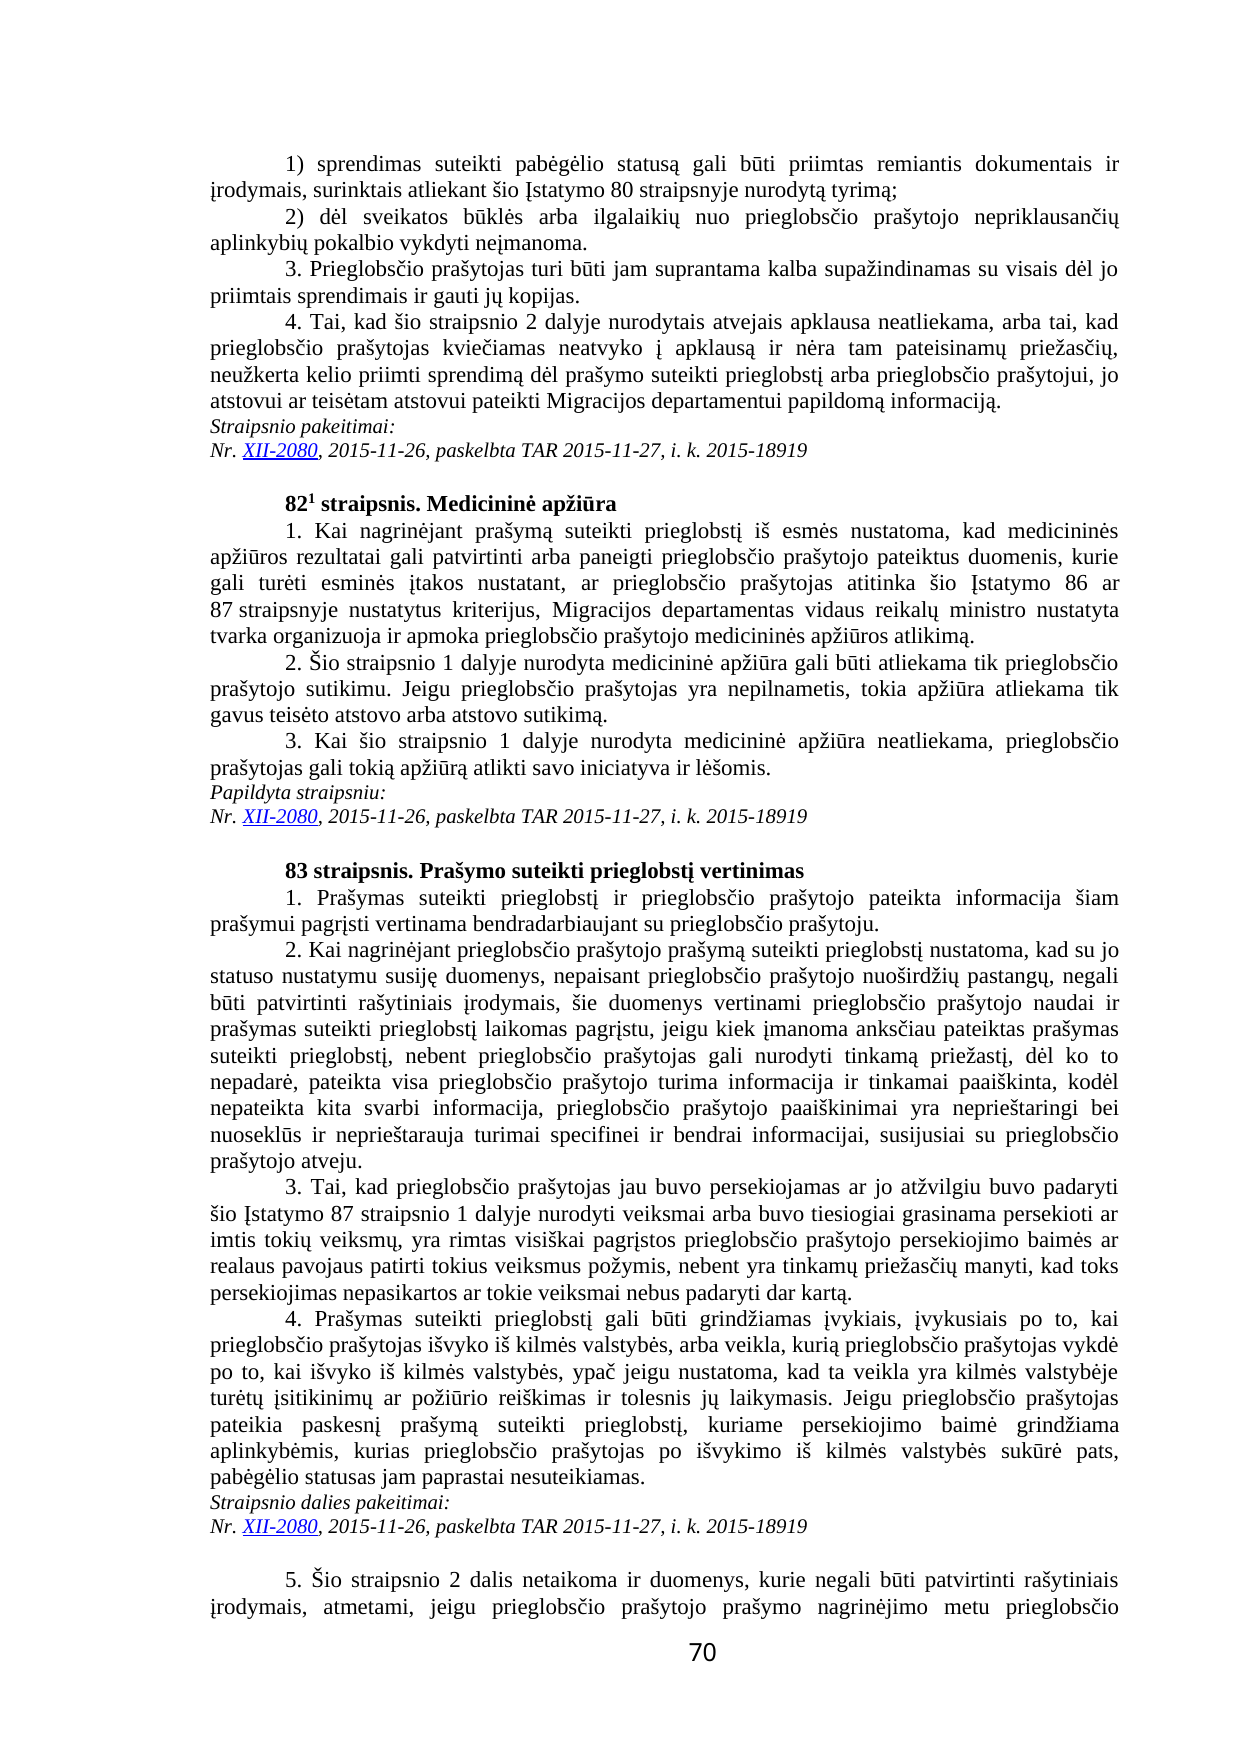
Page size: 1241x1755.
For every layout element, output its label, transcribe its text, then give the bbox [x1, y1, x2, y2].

text 821 straipsnis. Medicininė apžiūra [210, 490, 1120, 517]
text Papildyta straipsniu: [210, 780, 1120, 804]
text Straipsnio dalies pakeitimai: [210, 1490, 1120, 1514]
text 2) dėl sveikatos būklės arba ilgalaikių nuo prieglobsčio prašytojo nepriklausančių aplinkybių pokalbio vykdyti neįmanoma. [210, 203, 1120, 255]
text Straipsnio pakeitimai: [210, 413, 1120, 438]
text 1. Prašymas suteikti prieglobstį ir prieglobsčio prašytojo pateikta informacija šiam prašymui pagrįsti vertinama bendradarbiaujant su prieglobsčio prašytoju. [210, 883, 1120, 936]
text 3. Prieglobsčio prašytojas turi būti jam suprantama kalba supažindinamas su visais dėl jo priimtais sprendimais ir gauti jų kopijas. [210, 255, 1120, 308]
text 3. Kai šio straipsnio 1 dalyje nurodyta medicininė apžiūra neatliekama, prieglobsčio prašytojas gali tokią apžiūrą atlikti savo iniciatyva ir lėšomis. [210, 728, 1120, 780]
text 1) sprendimas suteikti pabėgėlio statusą gali būti priimtas remiantis dokumentais ir įrodymais, surinktais atliekant šio Įstatymo 80 straipsnyje nurodytą tyrimą; [210, 150, 1120, 203]
text Nr. XII-2080, 2015-11-26, paskelbta TAR 2015-11-27, i. k. 2015-18919 [210, 438, 1120, 462]
text 4. Prašymas suteikti prieglobstį gali būti grindžiamas įvykiais, įvykusiais po to, kai prieglobsčio prašytojas išvyko iš kilmės valstybės, arba veikla, kurią prieglobsčio prašytojas vykdė po to, kai išvyko iš kilmės valstybės, ypač jeigu nustatoma, kad ta veikla yra kilmės valstybėje turėtų įsitikinimų ar požiūrio reiškimas ir tolesnis jų laikymasis. Jeigu prieglobsčio prašytojas pateikia paskesnį prašymą suteikti prieglobstį, kuriame persekiojimo baimė grindžiama aplinkybėmis, kurias prieglobsčio prašytojas po išvykimo iš kilmės valstybės sukūrė pats, pabėgėlio statusas jam paprastai nesuteikiamas. [210, 1305, 1120, 1490]
text 2. Šio straipsnio 1 dalyje nurodyta medicininė apžiūra gali būti atliekama tik prieglobsčio prašytojo sutikimu. Jeigu prieglobsčio prašytojas yra nepilnametis, tokia apžiūra atliekama tik gavus teisėto atstovo arba atstovo sutikimą. [210, 648, 1120, 728]
text 83 straipsnis. Prašymo suteikti prieglobstį vertinimas [210, 857, 1120, 883]
text 3. Tai, kad prieglobsčio prašytojas jau buvo persekiojamas ar jo atžvilgiu buvo padaryti šio Įstatymo 87 straipsnio 1 dalyje nurodyti veiksmai arba buvo tiesiogiai grasinama persekioti ar imtis tokių veiksmų, yra rimtas visiškai pagrįstos prieglobsčio prašytojo persekiojimo baimės ar realaus pavojaus patirti tokius veiksmus požymis, nebent yra tinkamų priežasčių manyti, kad toks persekiojimas nepasikartos ar tokie veiksmai nebus padaryti dar kartą. [210, 1173, 1120, 1305]
text 5. Šio straipsnio 2 dalis netaikoma ir duomenys, kurie negali būti patvirtinti rašytiniais įrodymais, atmetami, jeigu prieglobsčio prašytojo prašymo nagrinėjimo metu prieglobsčio [210, 1567, 1120, 1619]
text 4. Tai, kad šio straipsnio 2 dalyje nurodytais atvejais apklausa neatliekama, arba tai, kad prieglobsčio prašytojas kviečiamas neatvyko į apklausą ir nėra tam pateisinamų priežasčių, neužkerta kelio priimti sprendimą dėl prašymo suteikti prieglobstį arba prieglobsčio prašytojui, jo atstovui ar teisėtam atstovui pateikti Migracijos departamentui papildomą informaciją. [210, 308, 1120, 413]
text Nr. XII-2080, 2015-11-26, paskelbta TAR 2015-11-27, i. k. 2015-18919 [210, 1514, 1120, 1538]
text 2. Kai nagrinėjant prieglobsčio prašytojo prašymą suteikti prieglobstį nustatoma, kad su jo statuso nustatymu susiję duomenys, nepaisant prieglobsčio prašytojo nuoširdžių pastangų, negali būti patvirtinti rašytiniais įrodymais, šie duomenys vertinami prieglobsčio prašytojo naudai ir prašymas suteikti prieglobstį laikomas pagrįstu, jeigu kiek įmanoma anksčiau pateiktas prašymas suteikti prieglobstį, nebent prieglobsčio prašytojas gali nurodyti tinkamą priežastį, dėl ko to nepadarė, pateikta visa prieglobsčio prašytojo turima informacija ir tinkamai paaiškinta, kodėl nepateikta kita svarbi informacija, prieglobsčio prašytojo paaiškinimai yra neprieštaringi bei nuoseklūs ir neprieštarauja turimai specifinei ir bendrai informacijai, susijusiai su prieglobsčio prašytojo atveju. [210, 936, 1120, 1173]
text 1. Kai nagrinėjant prašymą suteikti prieglobstį iš esmės nustatoma, kad medicininės apžiūros rezultatai gali patvirtinti arba paneigti prieglobsčio prašytojo pateiktus duomenis, kurie gali turėti esminės įtakos nustatant, ar prieglobsčio prašytojas atitinka šio Įstatymo 86 ar 87 straipsnyje nustatytus kriterijus, Migracijos departamentas vidaus reikalų ministro nustatyta tvarka organizuoja ir apmoka prieglobsčio prašytojo medicininės apžiūros atlikimą. [210, 517, 1120, 648]
text Nr. XII-2080, 2015-11-26, paskelbta TAR 2015-11-27, i. k. 2015-18919 [210, 804, 1120, 828]
